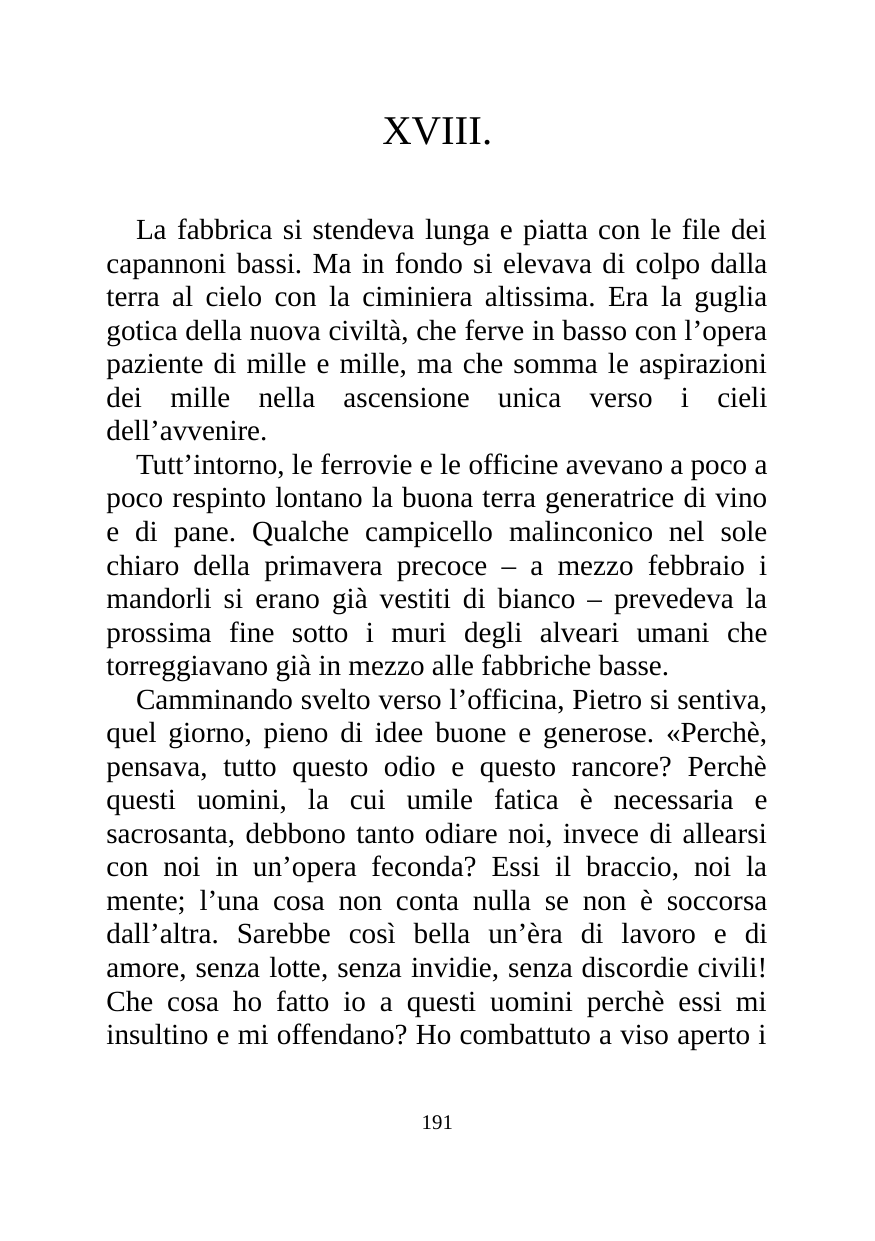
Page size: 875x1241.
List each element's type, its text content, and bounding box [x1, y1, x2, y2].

subtitle XVIII. [106, 106, 768, 153]
text La fabbrica si stendeva lunga e piatta con le file dei capannoni bassi. Ma in fondo si elevava di colpo dalla terra al cielo con la ciminiera altissima. Era la guglia gotica della nuova civiltà, che ferve in basso con l’opera paziente di mille e mille, ma che somma le aspirazioni dei mille nella ascensione unica verso i cieli dell’avvenire. [106, 212, 768, 447]
text Camminando svelto verso l’officina, Pietro si sentiva, quel giorno, pieno di idee buone e generose. «Perchè, pensava, tutto questo odio e questo rancore? Perchè questi uomini, la cui umile fatica è necessaria e sacrosanta, debbono tanto odiare noi, invece di allearsi con noi in un’opera feconda? Essi il braccio, noi la mente; l’una cosa non conta nulla se non è soccorsa dall’altra. Sarebbe così bella un’èra di lavoro e di amore, senza lotte, senza invidie, senza discordie civili! Che cosa ho fatto io a questi uomini perchè essi mi insultino e mi offendano? Ho combattuto a viso aperto i [106, 682, 768, 1051]
text Tutt’intorno, le ferrovie e le officine avevano a poco a poco respinto lontano la buona terra generatrice di vino e di pane. Qualche campicello malinconico nel sole chiaro della primavera precoce – a mezzo febbraio i mandorli si erano già vestiti di bianco – prevedeva la prossima fine sotto i muri degli alveari umani che torreggiavano già in mezzo alle fabbriche basse. [106, 447, 768, 682]
